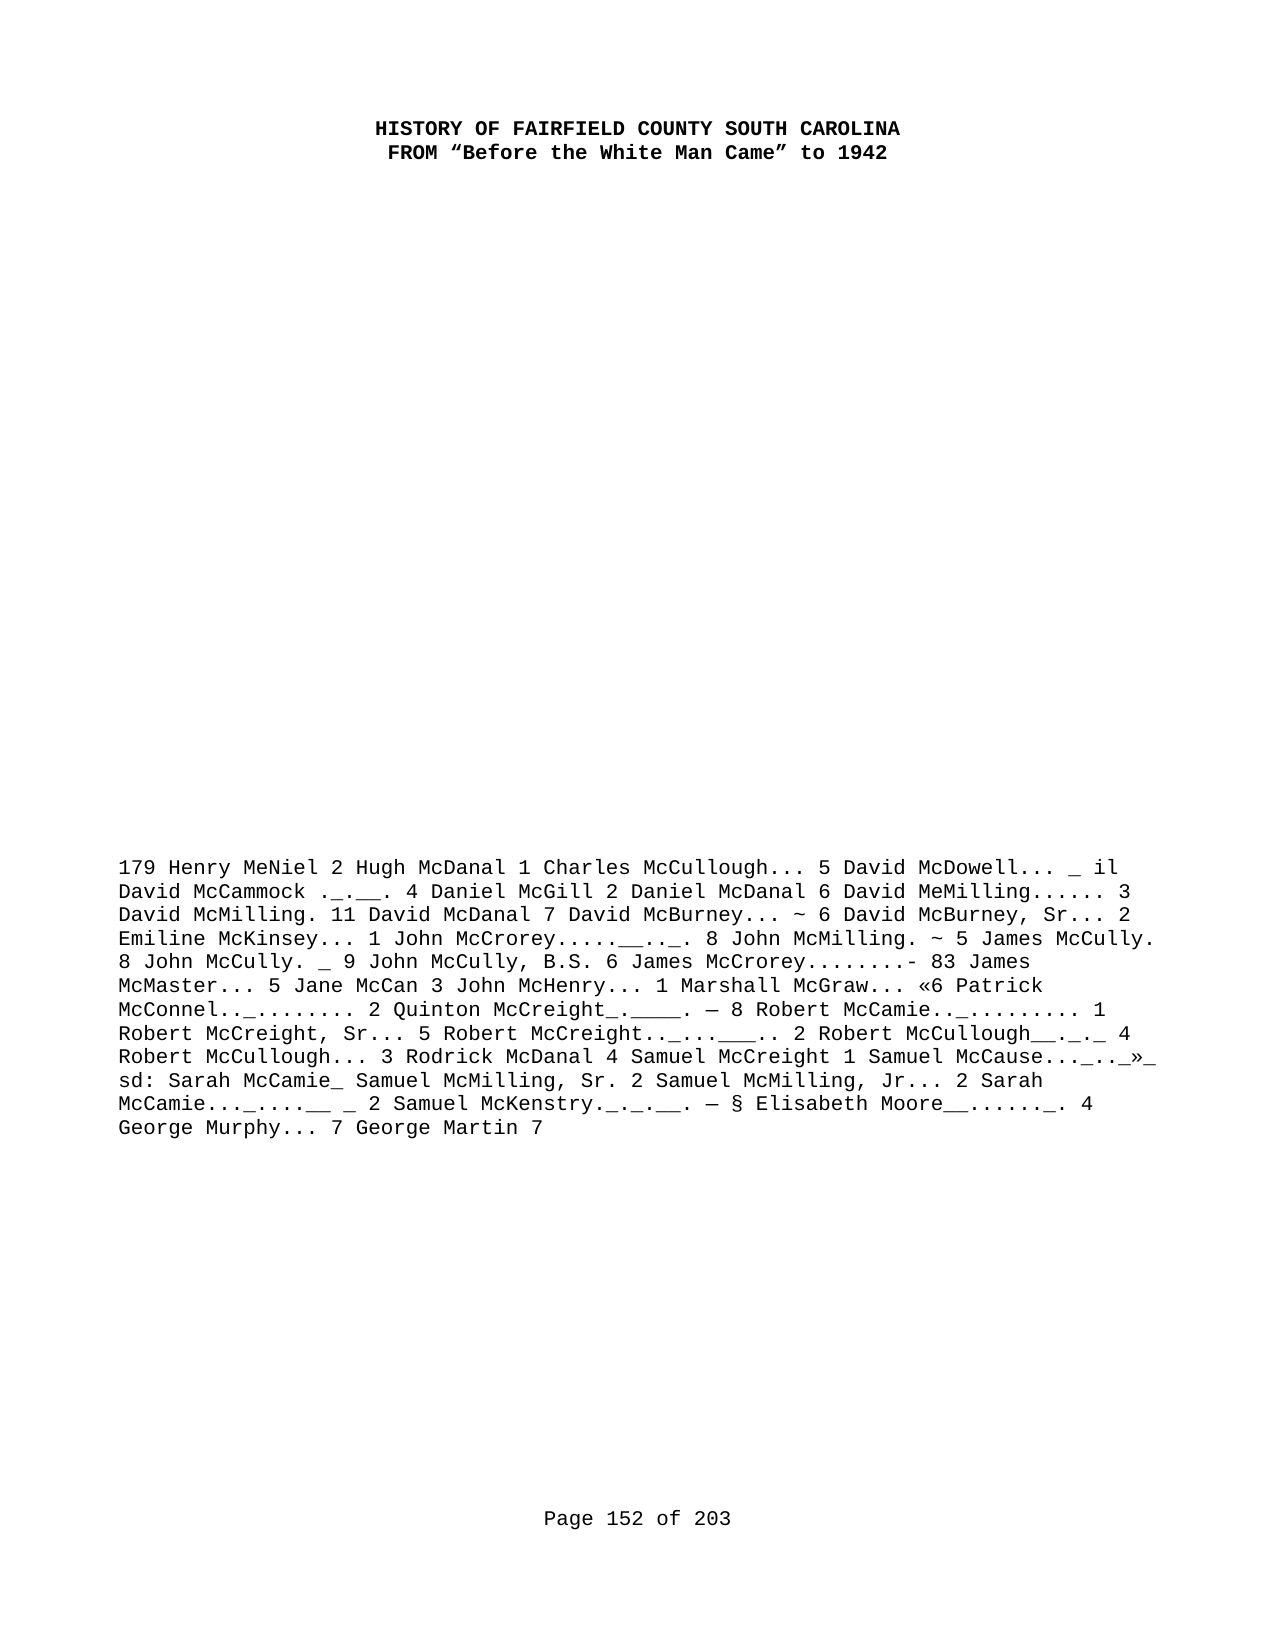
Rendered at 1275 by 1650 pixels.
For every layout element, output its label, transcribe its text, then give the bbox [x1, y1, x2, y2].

text 179 Henry MeNiel 2 Hugh McDanal 1 Charles McCullough... 5 David McDowell... _ il David McCammock ._.__. 4 Daniel McGill 2 Daniel McDanal 6 David MeMilling...... 3 David McMilling. 11 David McDanal 7 David McBurney... ~ 6 David McBurney, Sr... 2 Emiline McKinsey... 1 John McCrorey.....__.._. 8 John McMilling. ~ 5 James McCully. 8 John McCully. _ 9 John McCully, B.S. 6 James McCrorey........- 83 James McMaster... 5 Jane McCan 3 John McHenry... 1 Marshall McGraw... «6 Patrick McConnel.._........ 2 Quinton McCreight_.____. — 8 Robert McCamie.._......... 1 Robert McCreight, Sr... 5 Robert McCreight.._...___.. 2 Robert McCullough__._._ 4 Robert McCullough... 3 Rodrick McDanal 4 Samuel McCreight 1 Samuel McCause..._.._»_ sd: Sarah McCamie_ Samuel McMilling, Sr. 2 Samuel McMilling, Jr... 2 Sarah McCamie..._....__ _ 2 Samuel McKenstry._._.__. — § Elisabeth Moore__......_. 4 George Murphy... 7 George Martin 7 [118, 857, 1157, 1141]
